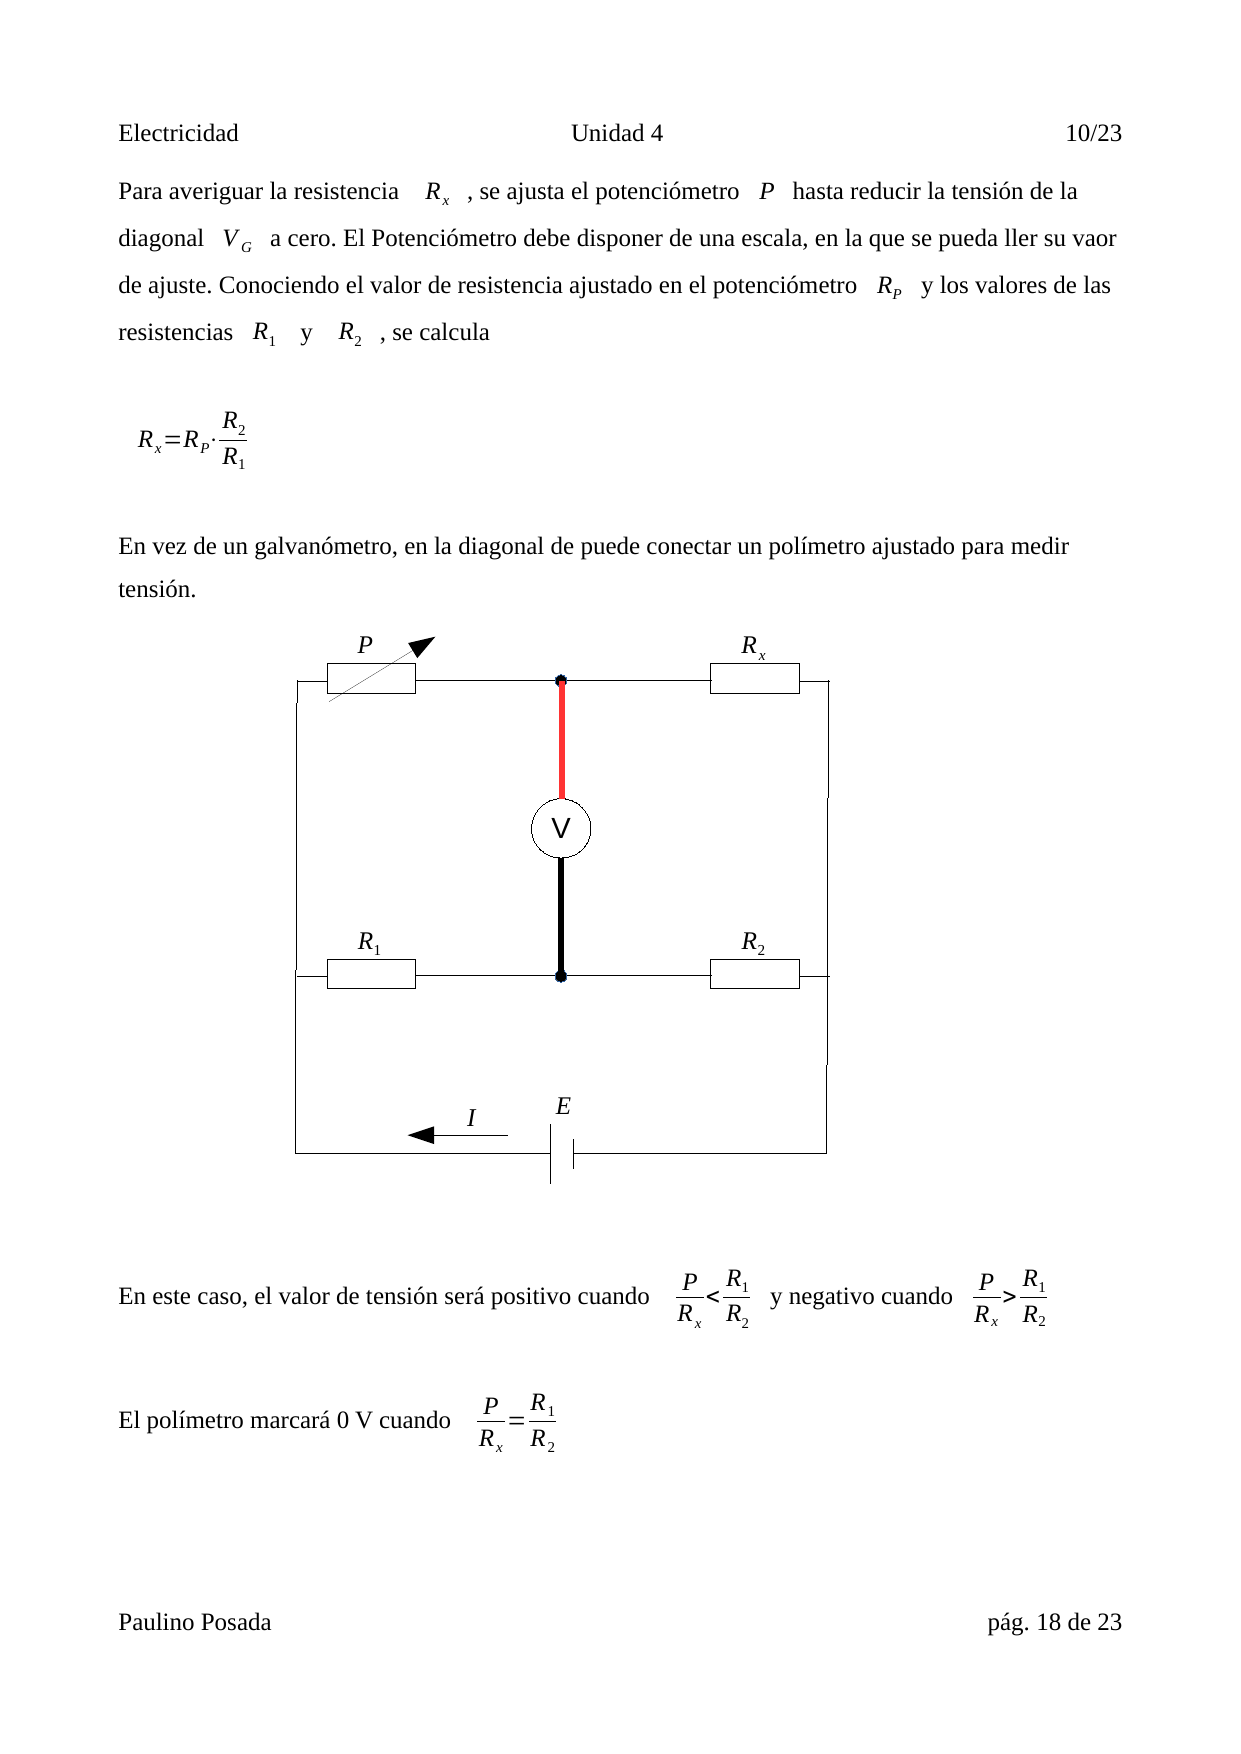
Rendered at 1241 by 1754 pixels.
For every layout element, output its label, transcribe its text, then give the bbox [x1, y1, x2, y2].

text En vez de un galvanómetro, en la diagonal de puede conectar un polímetro ajustado para medir tensión. [118, 531, 1122, 603]
text El polímetro marcará 0 V cuando [118, 1388, 1122, 1455]
text Para averiguar la resistencia , se ajusta el potenciómetrohasta reducir la tensión de la diagonala cero. El Potenciómetro debe disponer de una escala, en la que se pueda ller su vaor de ajuste. Conociendo el valor de resistencia ajustado en el potenciómetroy los valores de las resistencias y , se calcula [118, 176, 1122, 349]
text En este caso, el valor de tensión será positivo cuando y negativo cuando [118, 1264, 1122, 1331]
